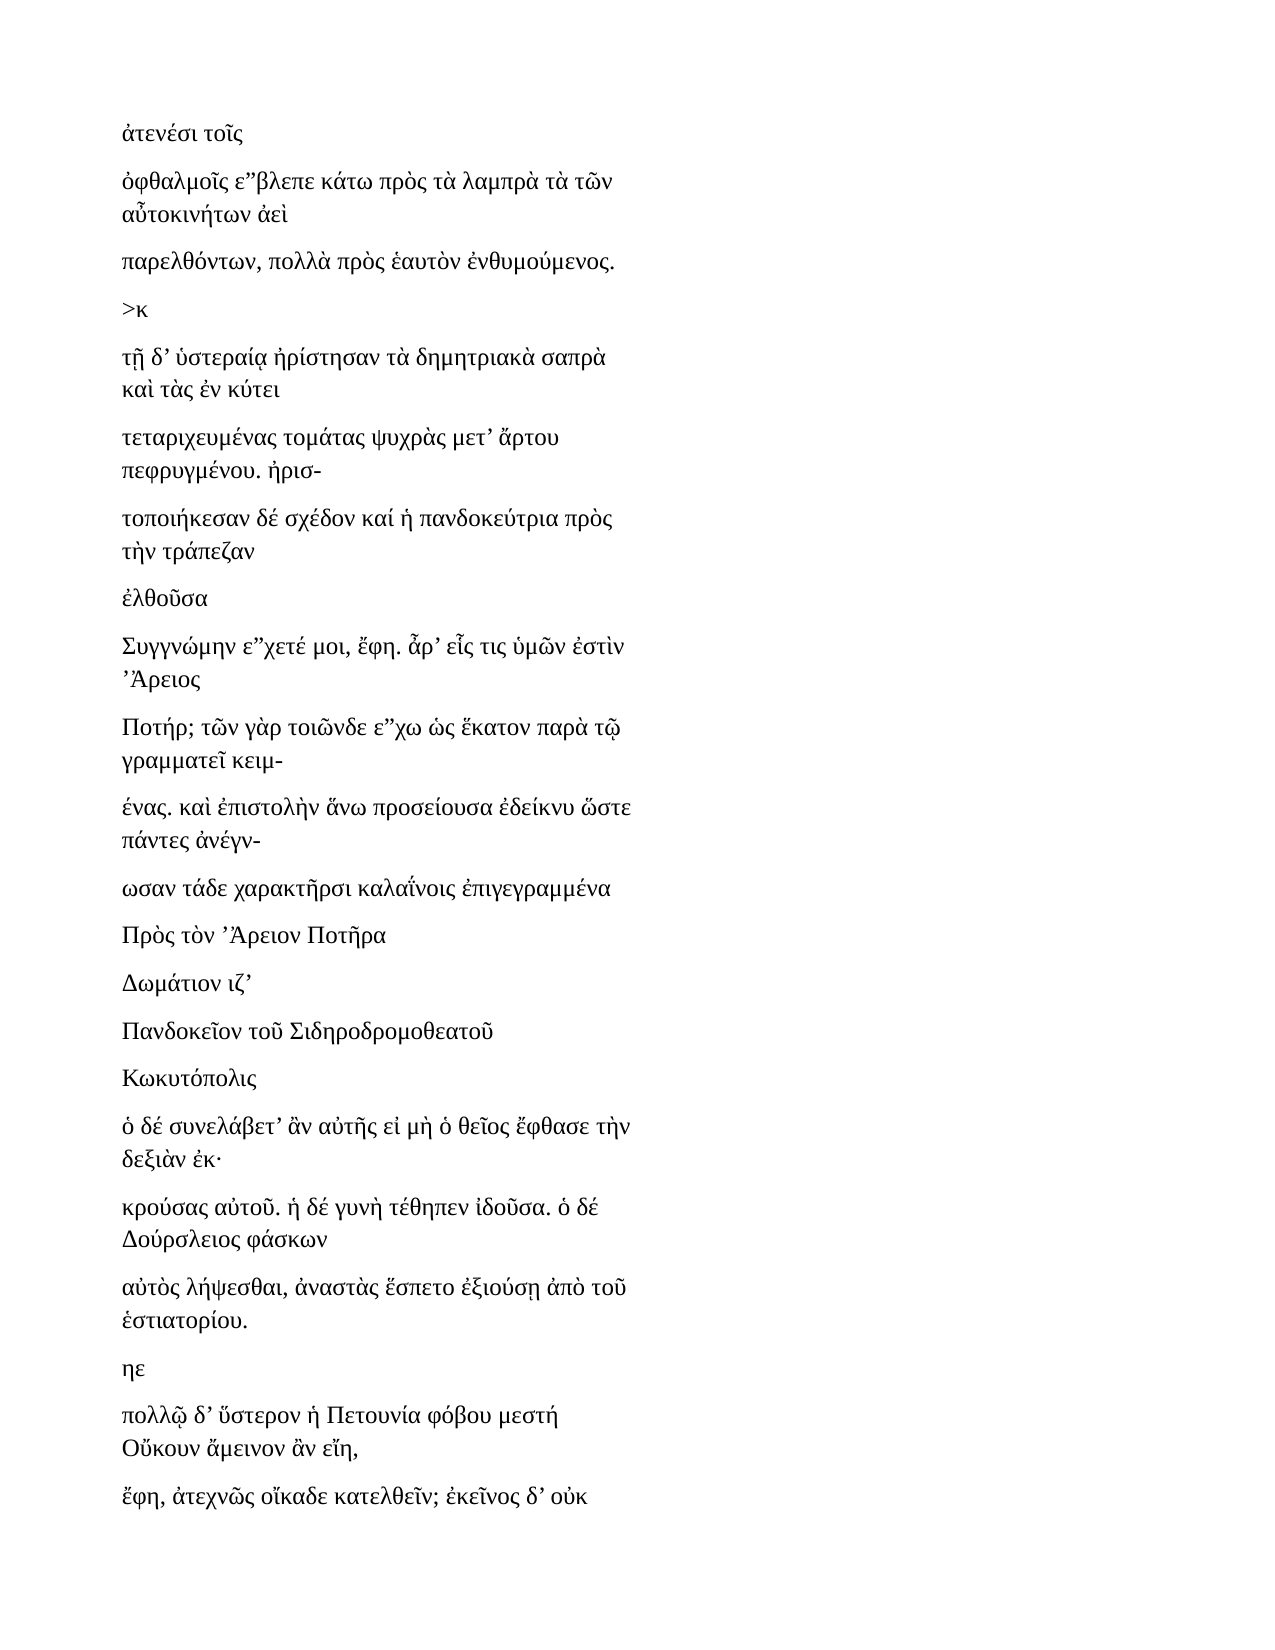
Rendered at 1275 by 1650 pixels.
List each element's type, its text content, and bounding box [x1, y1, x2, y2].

table_cell [638, 1272, 1157, 1353]
table_cell ἐλθοῦσα [122, 584, 637, 631]
table_cell [638, 584, 1157, 631]
table_cell [638, 166, 1157, 246]
table_cell [638, 1063, 1157, 1111]
table_cell [638, 246, 1157, 294]
table_cell [638, 118, 1157, 166]
table_cell ὀφθαλμοῖς ε”βλεπε κάτω πρὸς τὰ λαμπρὰ τὰ τῶν αὖτοκινήτων ἀεὶ [122, 166, 637, 246]
table_cell τῇ δ’ ὑστεραίᾳ ἠρίστησαν τὰ δημητριακὰ σαπρὰ καὶ τὰς ἐν κύτει [122, 342, 637, 422]
table_cell [638, 1016, 1157, 1063]
table_cell πολλῷ δ’ ὕστερον ἡ Πετουνία φόβου μεστή Οὔκουν ἄμεινον ἂν εἴη, [122, 1400, 637, 1481]
table_cell ηε [122, 1353, 637, 1400]
table_cell Πρὸς τὸν ’Ἀρειον Ποτῆρα [122, 921, 637, 968]
table_cell ὁ δέ συνελάβετ’ ἂν αὐτῆς εἰ μὴ ὁ θεῖος ἔφθασε τὴν δεξιὰν ἐκ· [122, 1111, 637, 1192]
table_cell ἀτενέσι τοῖς [122, 118, 637, 166]
table_cell [638, 342, 1157, 422]
table_cell τοποιήκεσαν δέ σχέδον καί ἡ πανδοκεύτρια πρὸς τὴν τράπεζαν [122, 503, 637, 583]
table_cell ωσαν τάδε χαρακτῆρσι καλαΐνοις ἐπιγεγραμμένα [122, 873, 637, 921]
table_cell [638, 712, 1157, 792]
table_cell [638, 631, 1157, 712]
table_cell >κ [122, 294, 637, 342]
table_cell [638, 422, 1157, 503]
table_cell [638, 792, 1157, 873]
table_cell Συγγνώμην ε”χετέ μοι, ἔφη. ἆρ’ εἷς τις ὑμῶν ἐστὶν ’Ἀρειος [122, 631, 637, 712]
table_cell [638, 1400, 1157, 1481]
table_cell [638, 1111, 1157, 1192]
table_cell Ποτήρ; τῶν γὰρ τοιῶνδε ε”χω ὡς ἕκατον παρὰ τῷ γραμματεῖ κειμ- [122, 712, 637, 792]
table_cell [638, 1481, 1157, 1529]
table_cell [638, 873, 1157, 921]
table_cell [638, 968, 1157, 1016]
table_cell [638, 1192, 1157, 1272]
table_cell [638, 1353, 1157, 1400]
table_cell ἔφη, ἀτεχνῶς οἴκαδε κατελθεῖν; ἐκεῖνος δ’ οὐκ [122, 1481, 637, 1529]
table_cell Κωκυτόπολις [122, 1063, 637, 1111]
table_cell τεταριχευμένας τομάτας ψυχρὰς μετ’ ἄρτου πεφρυγμένου. ἠρισ- [122, 422, 637, 503]
table_cell Δωμάτιον ιζ’ [122, 968, 637, 1016]
table_cell [638, 921, 1157, 968]
table_cell κρούσας αὐτοῦ. ἡ δέ γυνὴ τέθηπεν ἰδοῦσα. ὁ δέ Δούρσλειος φάσκων [122, 1192, 637, 1272]
table_cell ένας. καὶ ἐπιστολὴν ἅνω προσείουσα ἐδείκνυ ὥστε πάντες ἀνέγν- [122, 792, 637, 873]
table_cell [638, 294, 1157, 342]
table_cell παρελθόντων, πολλὰ πρὸς ἑαυτὸν ἐνθυμούμενος. [122, 246, 637, 294]
table_cell Πανδοκεῖον τοῦ Σιδηροδρομοθεατοῦ [122, 1016, 637, 1063]
table_cell [638, 503, 1157, 583]
table_cell αὐτὸς λήψεσθαι, ἀναστὰς ἕσπετο ἐξιούσῃ ἀπὸ τοῦ ἑστιατορίου. [122, 1272, 637, 1353]
